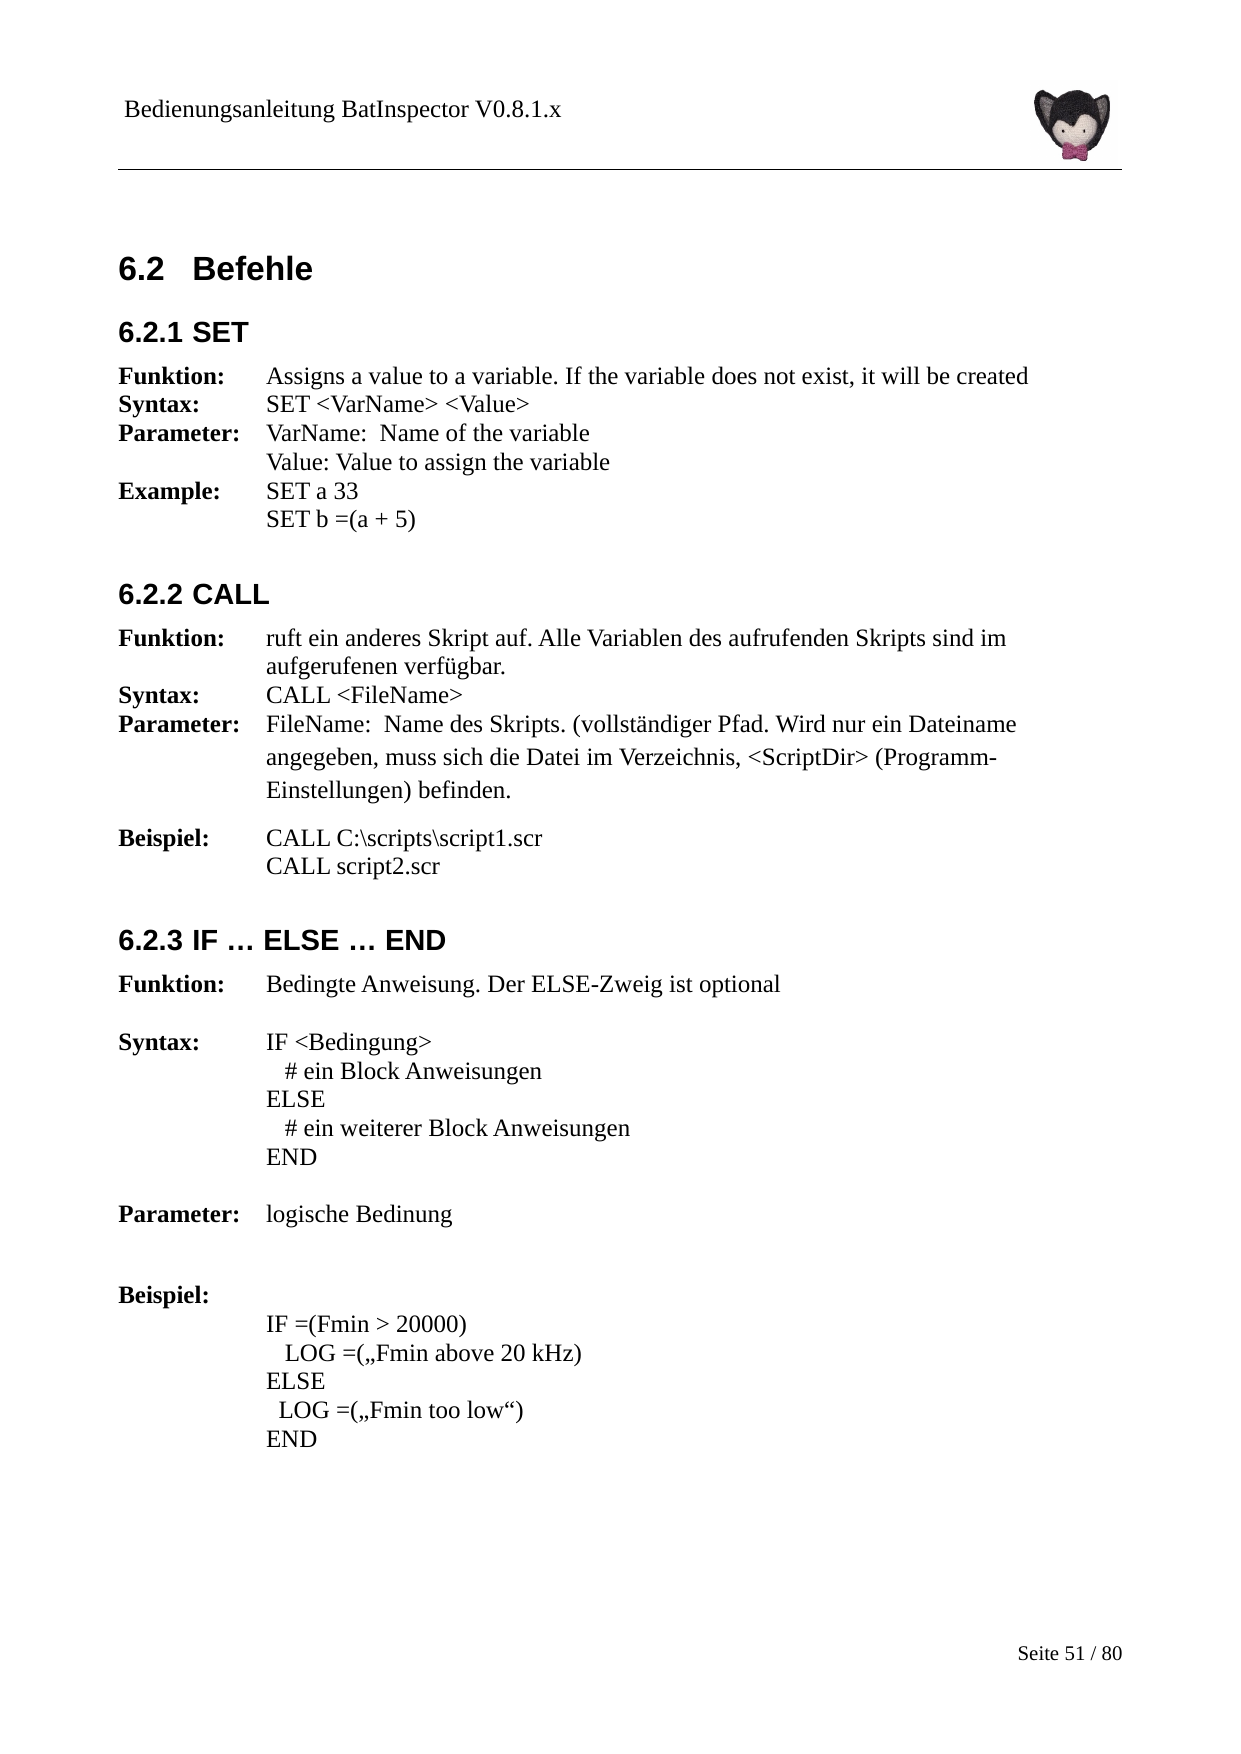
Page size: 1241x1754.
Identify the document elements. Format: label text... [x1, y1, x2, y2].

subtitle Befehle [118, 249, 1122, 288]
text END [118, 1142, 1122, 1171]
text # ein Block Anweisungen [118, 1056, 1122, 1084]
text END [118, 1424, 1122, 1453]
text Parameter: FileName: Name des Skripts. (vollständiger Pfad. Wird nur ein Dateiname angegeben, muss sich die Datei im Verzeichnis, <ScriptDir> (Programm-Einstellungen) befinden. [118, 709, 1122, 804]
picture [1030, 80, 1119, 169]
text ELSE [118, 1366, 1122, 1395]
text Parameter: logische Bedinung [118, 1199, 1122, 1261]
text ELSE # ein weiterer Block Anweisungen [118, 1084, 1122, 1142]
text Syntax: CALL <FileName> [118, 680, 1122, 709]
text Syntax: SET <VarName> <Value> [118, 389, 1122, 418]
subtitle CALL [118, 577, 1122, 610]
text Syntax: IF <Bedingung> [118, 1027, 1122, 1056]
text Example: SET a 33 SET b =(a + 5) [118, 476, 1122, 533]
text Funktion: Bedingte Anweisung. Der ELSE-Zweig ist optional [118, 969, 1122, 998]
text Beispiel: IF =(Fmin > 20000) LOG =(„Fmin above 20 kHz) [118, 1280, 1122, 1366]
subtitle IF … ELSE … END [118, 923, 1122, 957]
text LOG =(„Fmin too low“) [118, 1395, 1122, 1424]
text Funktion: Assigns a value to a variable. If the variable does not exist, it will be created [118, 361, 1122, 389]
text Beispiel: CALL C:\scripts\script1.scr CALL script2.scr [118, 823, 1122, 909]
text Parameter: VarName: Name of the variable Value: Value to assign the variable [118, 418, 1122, 476]
subtitle SET [118, 315, 1122, 348]
text Funktion: ruft ein anderes Skript auf. Alle Variablen des aufrufenden Skripts sind im aufgerufenen verfügbar. [118, 623, 1122, 680]
